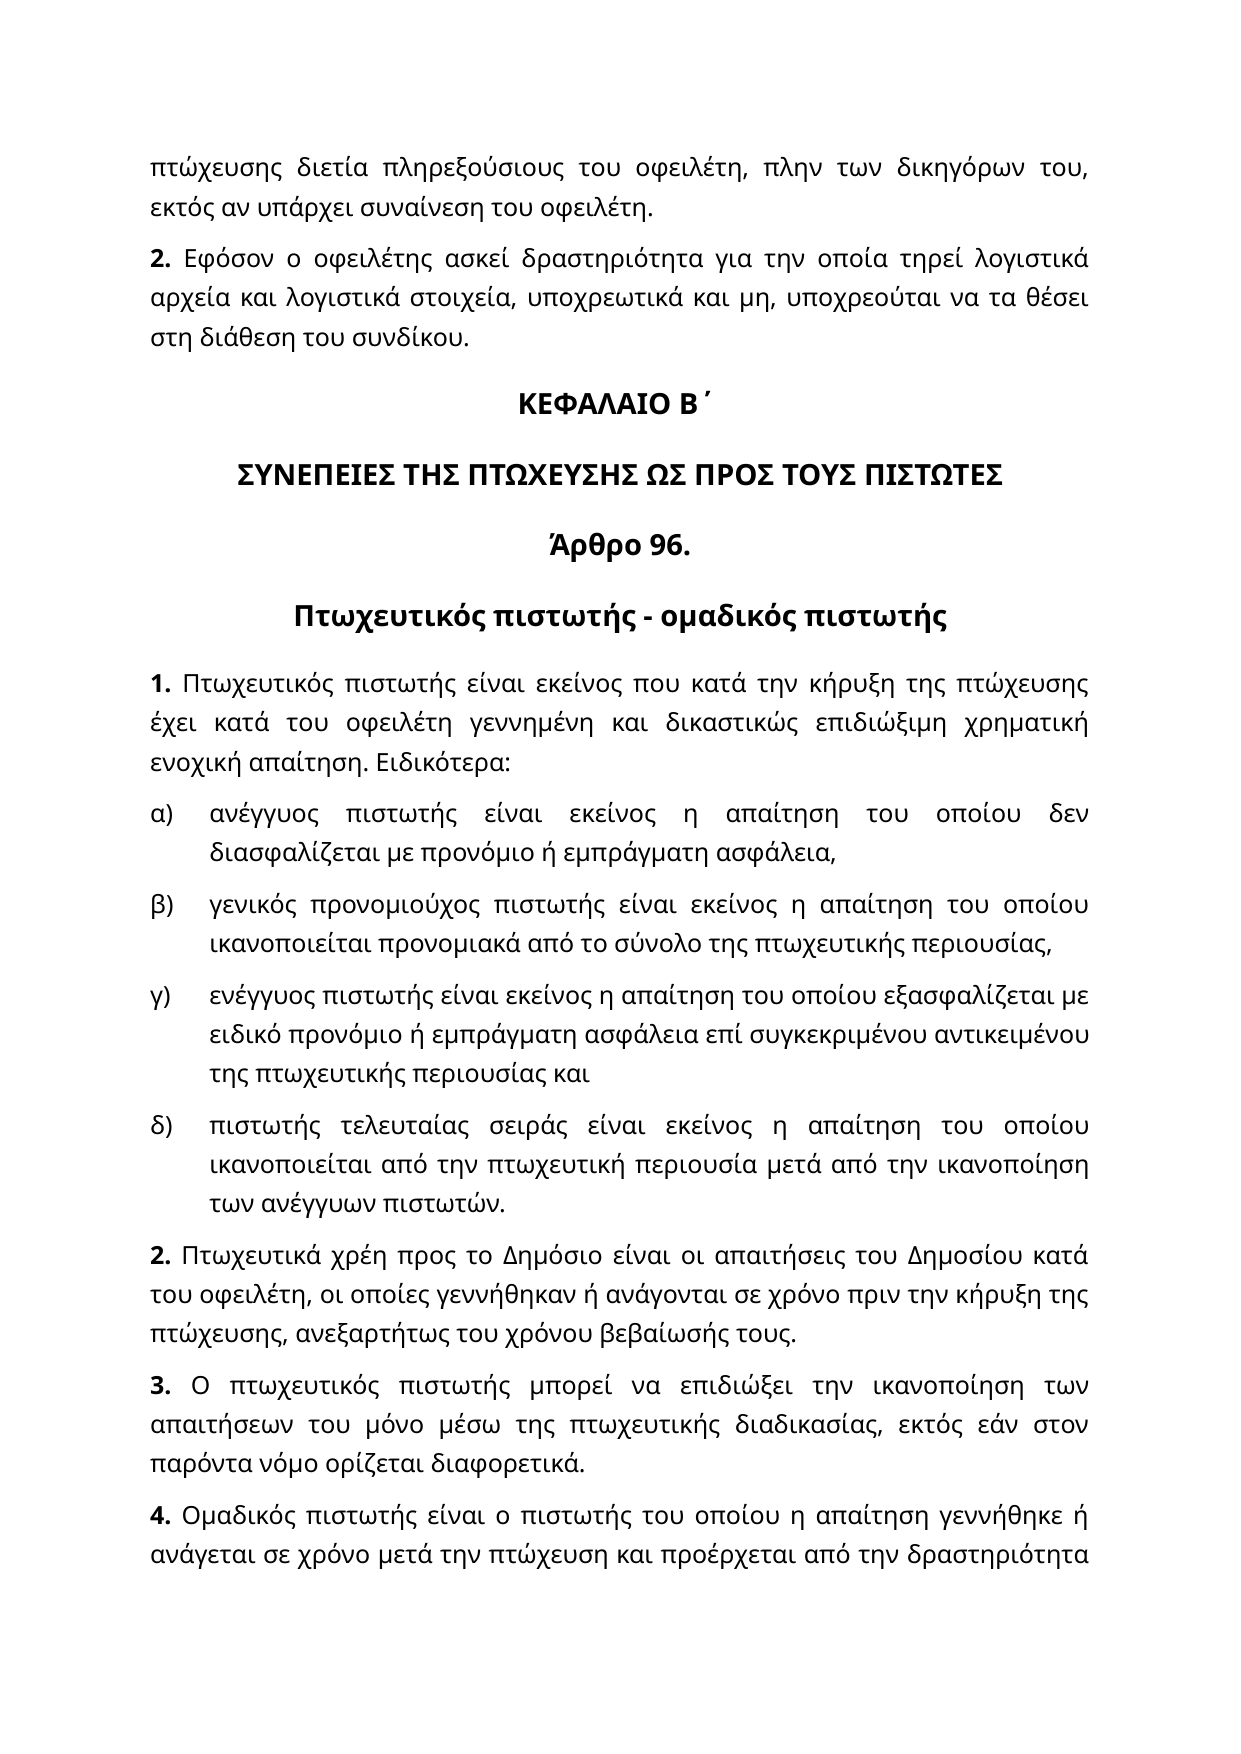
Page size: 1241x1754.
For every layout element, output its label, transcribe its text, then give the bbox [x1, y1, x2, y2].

subtitle ΚΕΦΑΛΑΙΟ Β΄ [150, 383, 1090, 423]
text 2. Πτωχευτικά χρέη προς το Δημόσιο είναι οι απαιτήσεις του Δημοσίου κατά του οφειλέτη, οι οποίες γεννήθηκαν ή ανάγονται σε χρόνο πριν την κήρυξη της πτώχευσης, ανεξαρτήτως του χρόνου βεβαίωσής τους. [150, 1237, 1090, 1350]
subtitle ΣΥΝΕΠΕΙΕΣ ΤΗΣ ΠΤΩΧΕΥΣΗΣ ΩΣ ΠΡΟΣ ΤΟΥΣ ΠΙΣΤΩΤΕΣ [150, 454, 1090, 494]
text 4. Ομαδικός πιστωτής είναι ο πιστωτής του οποίου η απαίτηση γεννήθηκε ή ανάγεται σε χρόνο μετά την πτώχευση και προέρχεται από την δραστηριότητα [150, 1497, 1090, 1571]
list γ) ενέγγυος πιστωτής είναι εκείνος η απαίτηση του οποίου εξασφαλίζεται με ειδικό προνόμιο ή εμπράγματη ασφάλεια επί συγκεκριμένου αντικειμένου της πτωχευτικής περιουσίας και [150, 977, 1090, 1090]
subtitle Άρθρο 96. [150, 524, 1090, 564]
text 1. Πτωχευτικός πιστωτής είναι εκείνος που κατά την κήρυξη της πτώχευσης έχει κατά του οφειλέτη γεννημένη και δικαστικώς επιδιώξιμη χρηματική ενοχική απαίτηση. Ειδικότερα: [150, 666, 1090, 778]
list β) γενικός προνομιούχος πιστωτής είναι εκείνος η απαίτηση του οποίου ικανοποιείται προνομιακά από το σύνολο της πτωχευτικής περιουσίας, [150, 887, 1090, 960]
subtitle Πτωχευτικός πιστωτής - ομαδικός πιστωτής [150, 595, 1090, 635]
list δ) πιστωτής τελευταίας σειράς είναι εκείνος η απαίτηση του οποίου ικανοποιείται από την πτωχευτική περιουσία μετά από την ικανοποίηση των ανέγγυων πιστωτών. [150, 1107, 1090, 1220]
text 3. Ο πτωχευτικός πιστωτής μπορεί να επιδιώξει την ικανοποίηση των απαιτήσεων του μόνο μέσω της πτωχευτικής διαδικασίας, εκτός εάν στον παρόντα νόμο ορίζεται διαφορετικά. [150, 1367, 1090, 1480]
text πτώχευσης διετία πληρεξούσιους του οφειλέτη, πλην των δικηγόρων του, εκτός αν υπάρχει συναίνεση του οφειλέτη. [150, 150, 1090, 223]
text 2. Εφόσον ο οφειλέτης ασκεί δραστηριότητα για την οποία τηρεί λογιστικά αρχεία και λογιστικά στοιχεία, υποχρεωτικά και μη, υποχρεούται να τα θέσει στη διάθεση του συνδίκου. [150, 241, 1090, 353]
list α) ανέγγυος πιστωτής είναι εκείνος η απαίτηση του οποίου δεν διασφαλίζεται με προνόμιο ή εμπράγματη ασφάλεια, [150, 796, 1090, 869]
